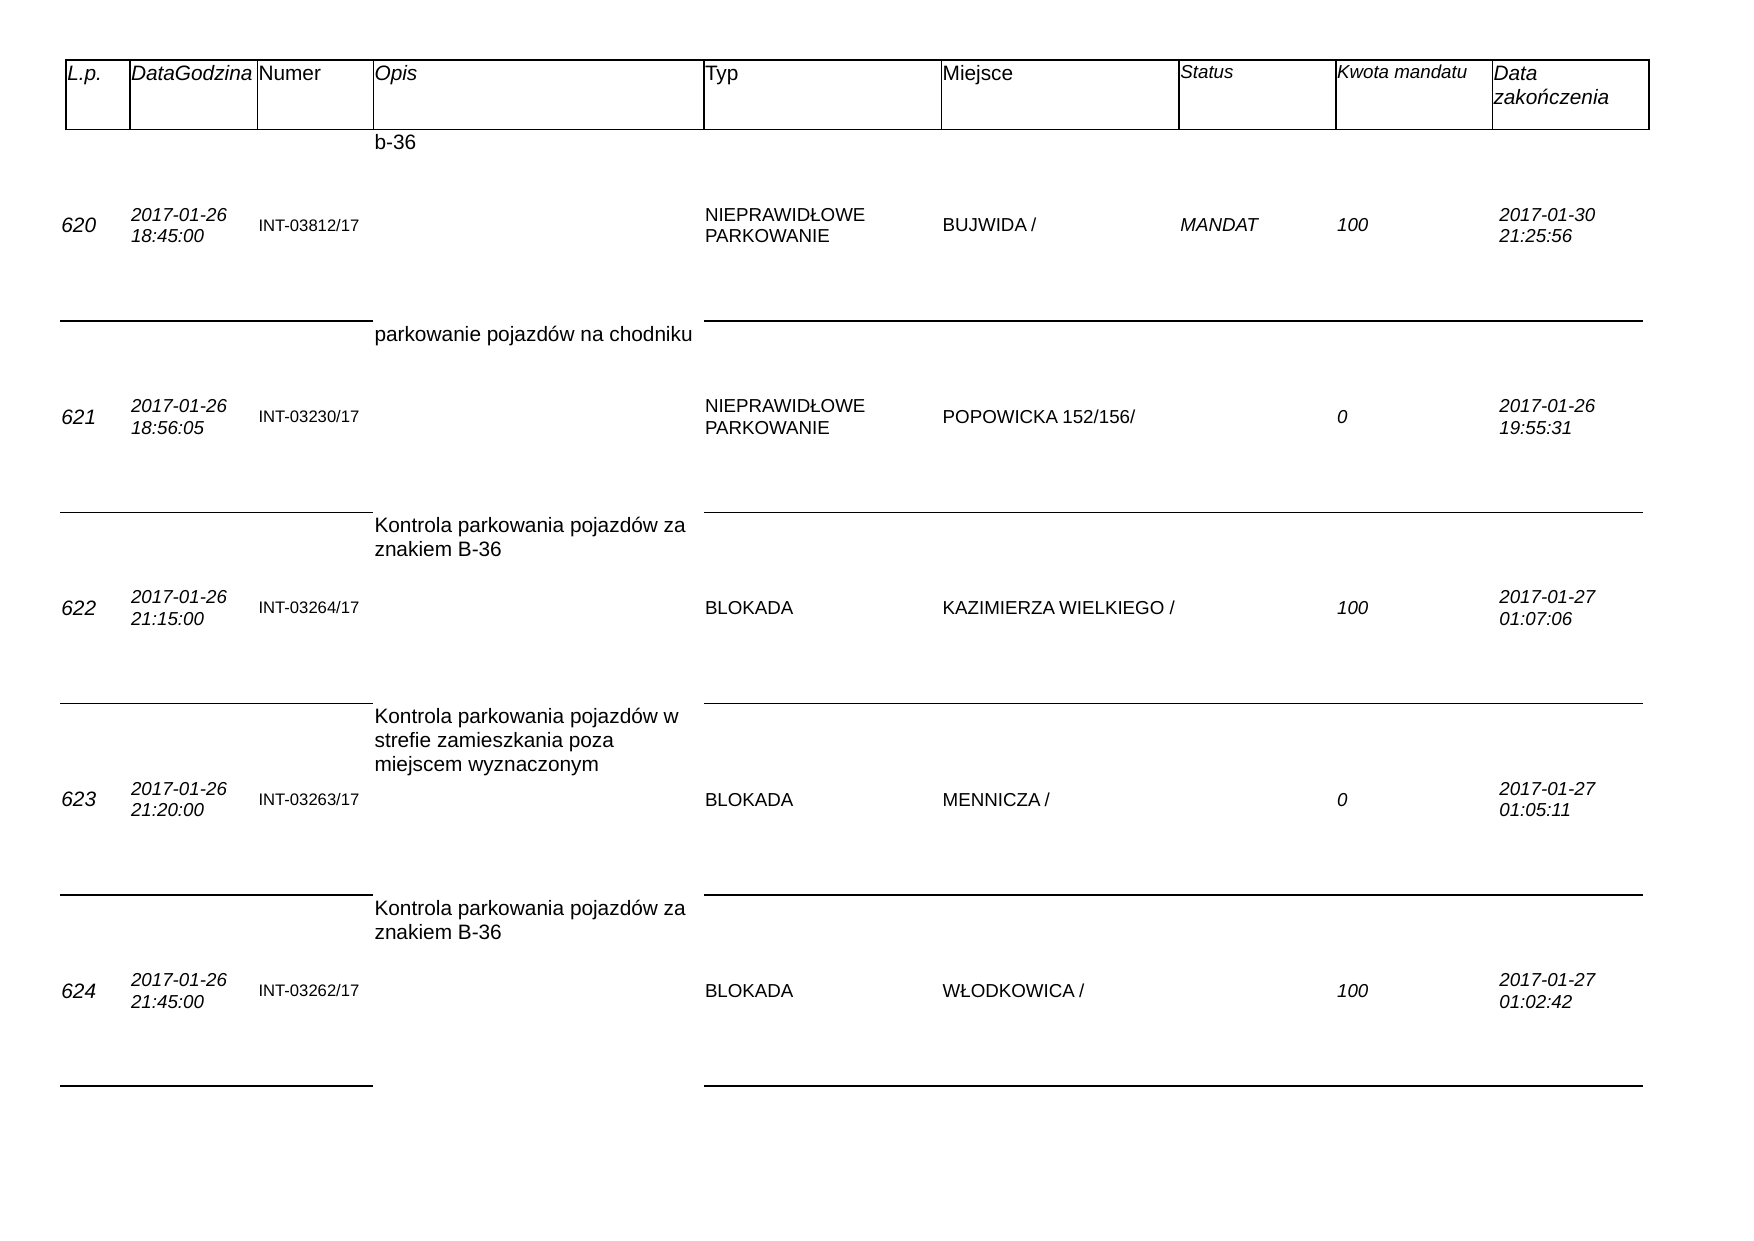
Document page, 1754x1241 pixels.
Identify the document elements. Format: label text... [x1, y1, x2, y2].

table_cell parkowanie pojazdów na chodniku [373, 320, 704, 511]
table_cell [1643, 511, 1649, 703]
table_cell WŁODKOWICA / [941, 896, 1179, 1085]
table_cell NIEPRAWIDŁOWE PARKOWANIE [704, 130, 941, 320]
table_header Numer [258, 61, 373, 129]
table_header [60, 59, 65, 129]
table_cell [1179, 513, 1336, 703]
table_header Data zakończenia [1493, 61, 1648, 129]
table_cell 2017-01-27 01:05:11 [1498, 704, 1643, 894]
table_header Miejsce [942, 61, 1178, 129]
table_header L.p. [67, 61, 129, 129]
table_cell MANDAT [1179, 130, 1336, 320]
table_cell MENNICZA / [941, 704, 1179, 894]
table_header Status [1180, 61, 1335, 129]
table_cell INT-03263/17 [257, 704, 373, 894]
table_cell KAZIMIERZA WIELKIEGO / [941, 513, 1179, 703]
table_cell [1643, 320, 1649, 511]
table_cell [1179, 704, 1336, 894]
table_cell BLOKADA [704, 513, 941, 703]
table_cell 2017-01-30 21:25:56 [1498, 130, 1643, 320]
table_cell Kontrola parkowania pojazdów za znakiem B-36 [373, 511, 704, 703]
table_cell 100 [1336, 130, 1498, 320]
table_header DataGodzina [131, 61, 257, 129]
table_cell INT-03262/17 [257, 896, 373, 1085]
table_cell [1179, 322, 1336, 511]
table_cell Kontrola parkowania pojazdów za znakiem B-36 [373, 894, 704, 1085]
table_cell b-36 [373, 130, 704, 320]
table_cell 2017-01-26 18:45:00 [130, 130, 257, 320]
table_cell 100 [1336, 513, 1498, 703]
table_header Opis [374, 61, 703, 129]
table_cell INT-03230/17 [257, 322, 373, 511]
table_cell POPOWICKA 152/156/ [941, 322, 1179, 511]
table_cell 622 [60, 513, 130, 703]
table_cell [1179, 896, 1336, 1085]
table_cell 624 [60, 896, 130, 1085]
table_cell 2017-01-26 21:20:00 [130, 704, 257, 894]
table_cell 2017-01-26 21:15:00 [130, 513, 257, 703]
table_cell 0 [1336, 322, 1498, 511]
table_cell Kontrola parkowania pojazdów w strefie zamieszkania poza miejscem wyznaczonym [373, 703, 704, 894]
table_cell [1643, 703, 1649, 894]
table_cell 2017-01-26 18:56:05 [130, 322, 257, 511]
table_cell 2017-01-26 21:45:00 [130, 896, 257, 1085]
table_cell 2017-01-27 01:02:42 [1498, 896, 1643, 1085]
table_cell INT-03264/17 [257, 513, 373, 703]
table_cell [1643, 130, 1649, 320]
table_cell BLOKADA [704, 896, 941, 1085]
table_cell 2017-01-26 19:55:31 [1498, 322, 1643, 511]
table_cell 0 [1336, 704, 1498, 894]
table_cell [1643, 894, 1649, 1085]
table_cell 100 [1336, 896, 1498, 1085]
table_cell 621 [60, 322, 130, 511]
table_cell NIEPRAWIDŁOWE PARKOWANIE [704, 322, 941, 511]
table_cell 623 [60, 704, 130, 894]
table_cell 2017-01-27 01:07:06 [1498, 513, 1643, 703]
table_header Typ [705, 61, 941, 129]
table_cell INT-03812/17 [257, 130, 373, 320]
table_cell 620 [60, 129, 130, 320]
table_header Kwota mandatu [1337, 61, 1492, 129]
table_cell BUJWIDA / [941, 130, 1179, 320]
table_cell BLOKADA [704, 704, 941, 894]
